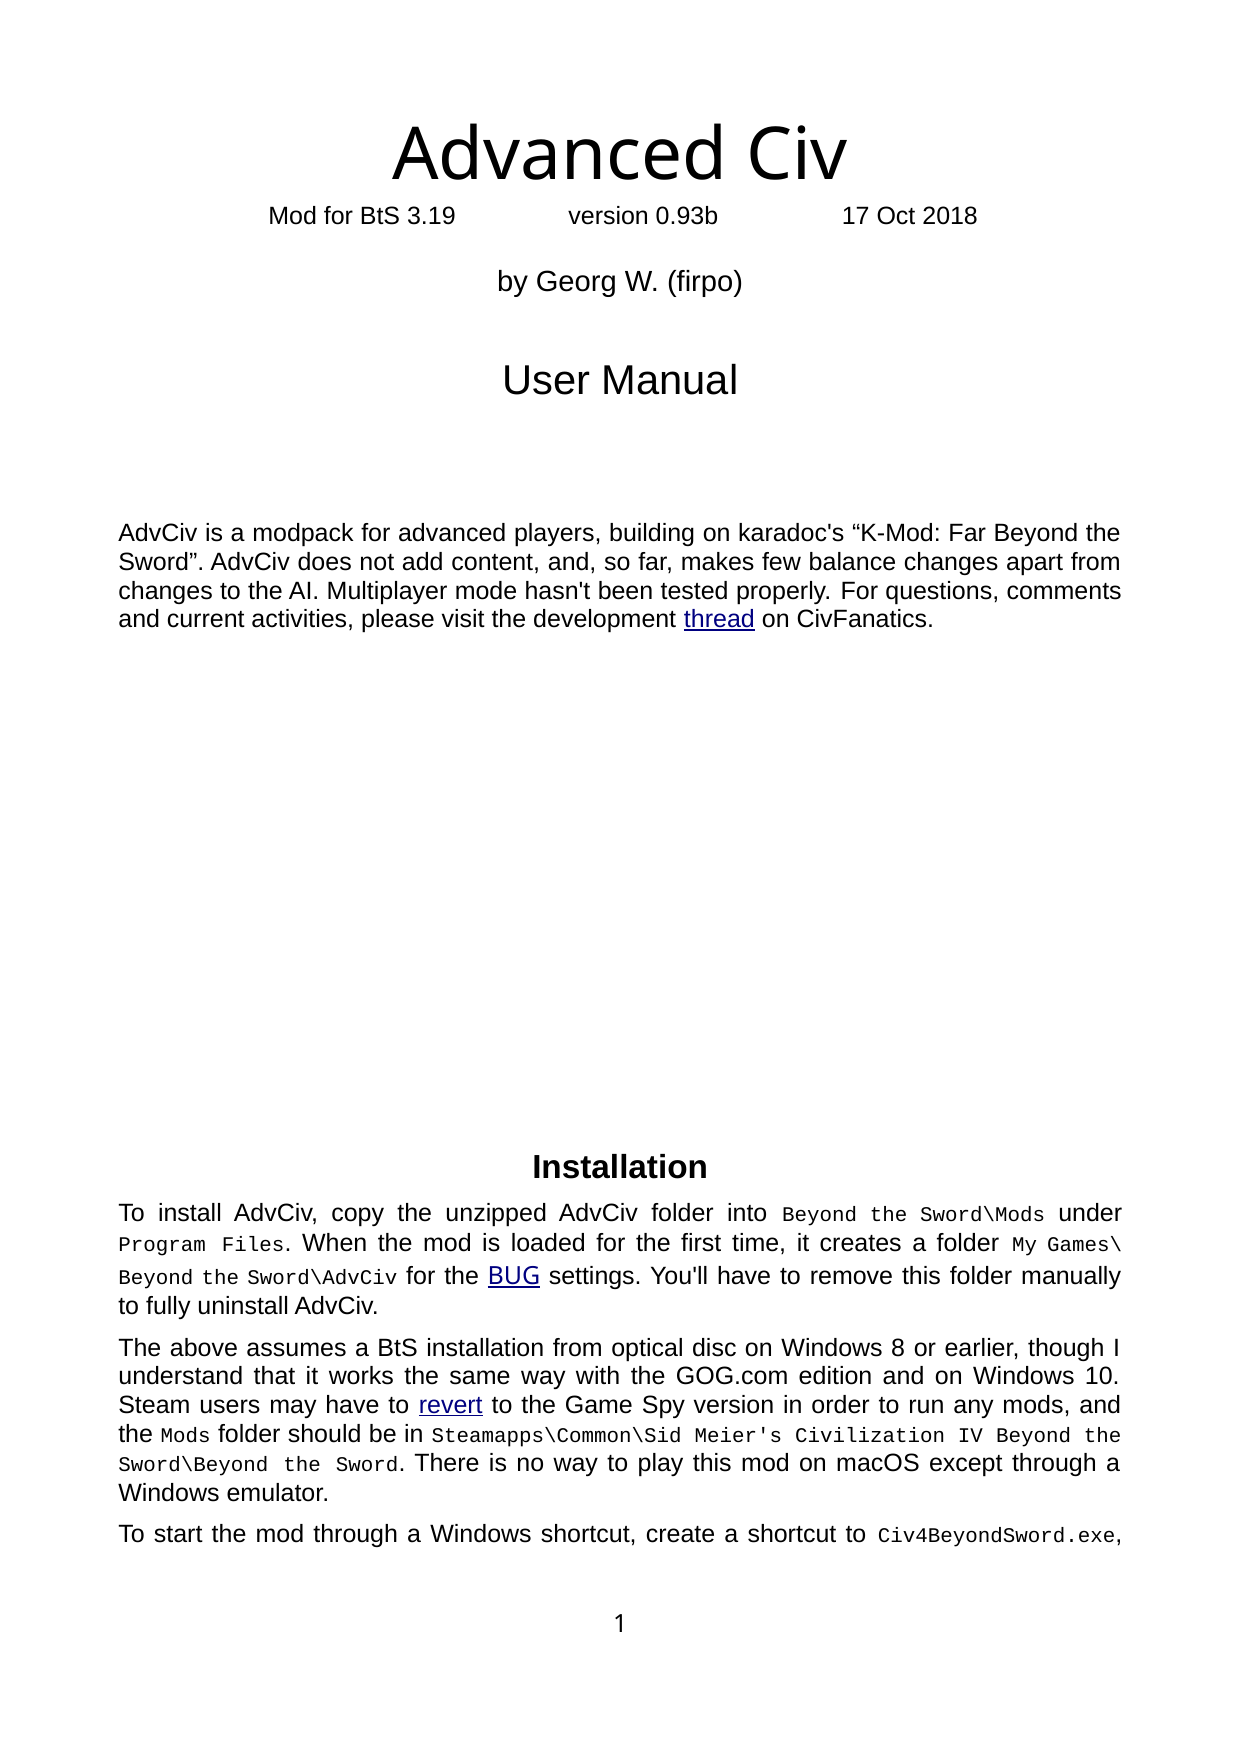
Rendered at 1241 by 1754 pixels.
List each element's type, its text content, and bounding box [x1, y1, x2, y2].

text Advanced Civ [118, 118, 1122, 195]
text To start the mod through a Windows shortcut, create a shortcut to Civ4BeyondSword.exe, [118, 1519, 1122, 1549]
text Mod for BtS 3.19 version 0.93b 17 Oct 2018 [118, 201, 1122, 229]
text The above assumes a BtS installation from optical disc on Windows 8 or earlier, though I understand that it works the same way with the GOG.com edition and on Windows 10. Steam users may have to revert to the Game Spy version in order to run any mods, and the Mods folder should be in Steamapps\Common\Sid Meier's Civilization IV Beyond the Sword\Beyond the Sword. There is no way to play this mod on macOS except through a Windows emulator. [118, 1332, 1122, 1507]
text by Georg W. (firpo) [118, 264, 1122, 298]
subtitle Installation [118, 1147, 1122, 1185]
text To install AdvCiv, copy the unzipped AdvCiv folder into Beyond the Sword\Mods under Program Files. When the mod is loaded for the first time, it creates a folder My Games\Beyond the Sword\AdvCiv for the BUG settings. You'll have to remove this folder manually to fully uninstall AdvCiv. [118, 1198, 1122, 1320]
text AdvCiv is a modpack for advanced players, building on karadoc's “K-Mod: Far Beyond the Sword”. AdvCiv does not add content, and, so far, makes few balance changes apart from changes to the AI. Multiplayer mode hasn't been tested properly. For questions, comments and current activities, please visit the development thread on CivFanatics. [118, 518, 1122, 633]
text User Manual [118, 355, 1122, 403]
